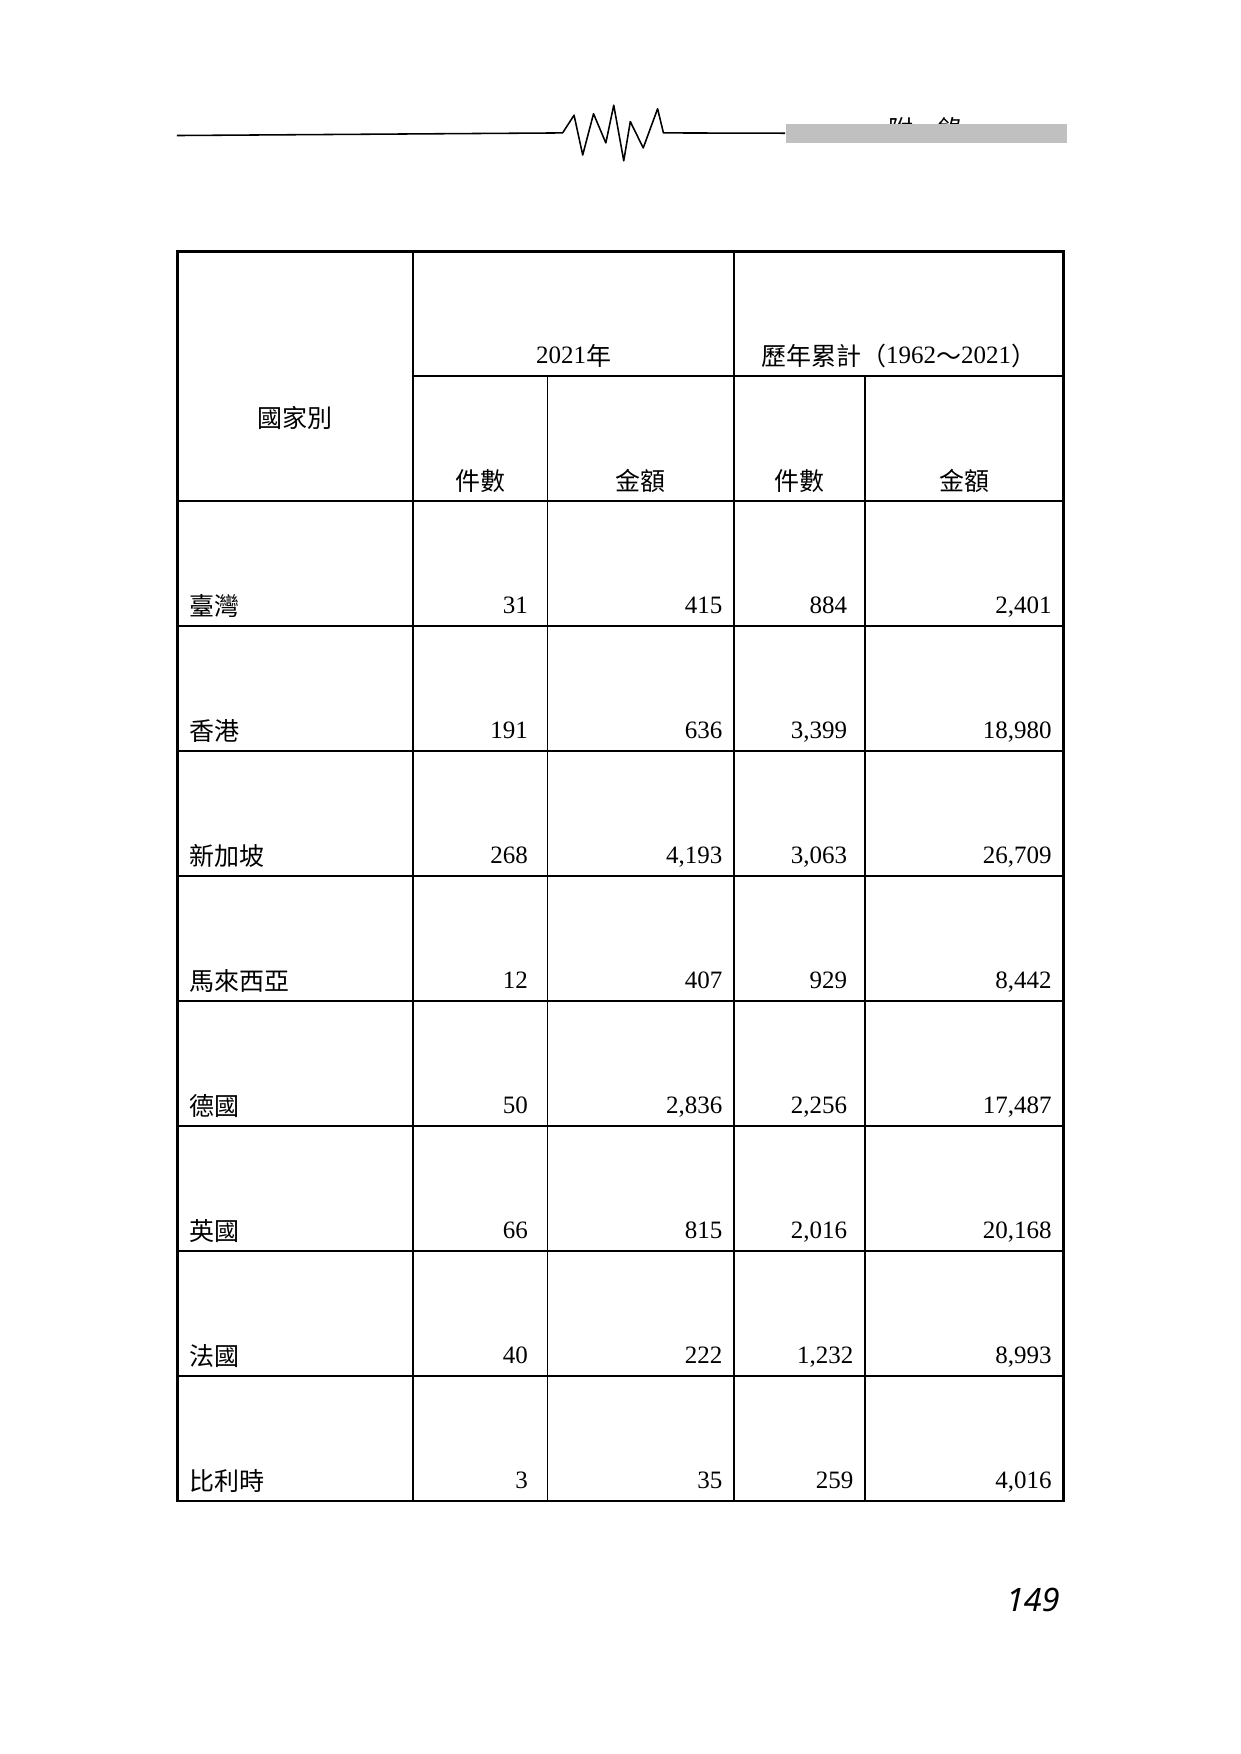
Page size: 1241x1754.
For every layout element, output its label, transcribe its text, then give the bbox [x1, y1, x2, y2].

table_cell 2,401 [866, 502, 1062, 625]
table_cell 件數 [414, 377, 547, 500]
table_cell 191 [414, 627, 547, 750]
table_cell 18,980 [866, 627, 1062, 750]
table_cell 929 [735, 877, 864, 1000]
table_cell 884 [735, 502, 864, 625]
table_cell 415 [548, 502, 733, 625]
table_cell 金額 [866, 377, 1062, 500]
table_cell 4,193 [548, 752, 733, 875]
table_header 歷年累計（1962～2021） [735, 253, 1062, 375]
table_cell 金額 [548, 377, 733, 500]
table_cell 3 [414, 1377, 547, 1500]
table_cell 德國 [179, 1002, 412, 1125]
table_cell 1,232 [735, 1252, 864, 1375]
table_cell 31 [414, 502, 547, 625]
table_cell 20,168 [866, 1127, 1062, 1250]
table_cell 17,487 [866, 1002, 1062, 1125]
table_cell 66 [414, 1127, 547, 1250]
table_cell 英國 [179, 1127, 412, 1250]
table_header 2021年 [414, 253, 733, 375]
table_cell 35 [548, 1377, 733, 1500]
table_cell 新加坡 [179, 752, 412, 875]
table_cell 4,016 [866, 1377, 1062, 1500]
table_cell 8,993 [866, 1252, 1062, 1375]
table_cell 3,399 [735, 627, 864, 750]
table_cell 26,709 [866, 752, 1062, 875]
table_cell 815 [548, 1127, 733, 1250]
table_cell 法國 [179, 1252, 412, 1375]
table_cell 2,256 [735, 1002, 864, 1125]
table_cell 2,836 [548, 1002, 733, 1125]
table_cell 3,063 [735, 752, 864, 875]
table_cell 8,442 [866, 877, 1062, 1000]
table_cell 香港 [179, 627, 412, 750]
table_cell 636 [548, 627, 733, 750]
table_cell 12 [414, 877, 547, 1000]
table_cell 比利時 [179, 1377, 412, 1500]
table_cell 2,016 [735, 1127, 864, 1250]
table_cell 407 [548, 877, 733, 1000]
table_cell 件數 [735, 377, 864, 500]
table_header 國家別 [179, 253, 412, 500]
table_cell 40 [414, 1252, 547, 1375]
table_cell 臺灣 [179, 502, 412, 625]
table_cell 50 [414, 1002, 547, 1125]
table_cell 259 [735, 1377, 864, 1500]
table_cell 268 [414, 752, 547, 875]
table_cell 222 [548, 1252, 733, 1375]
table_cell 馬來西亞 [179, 877, 412, 1000]
